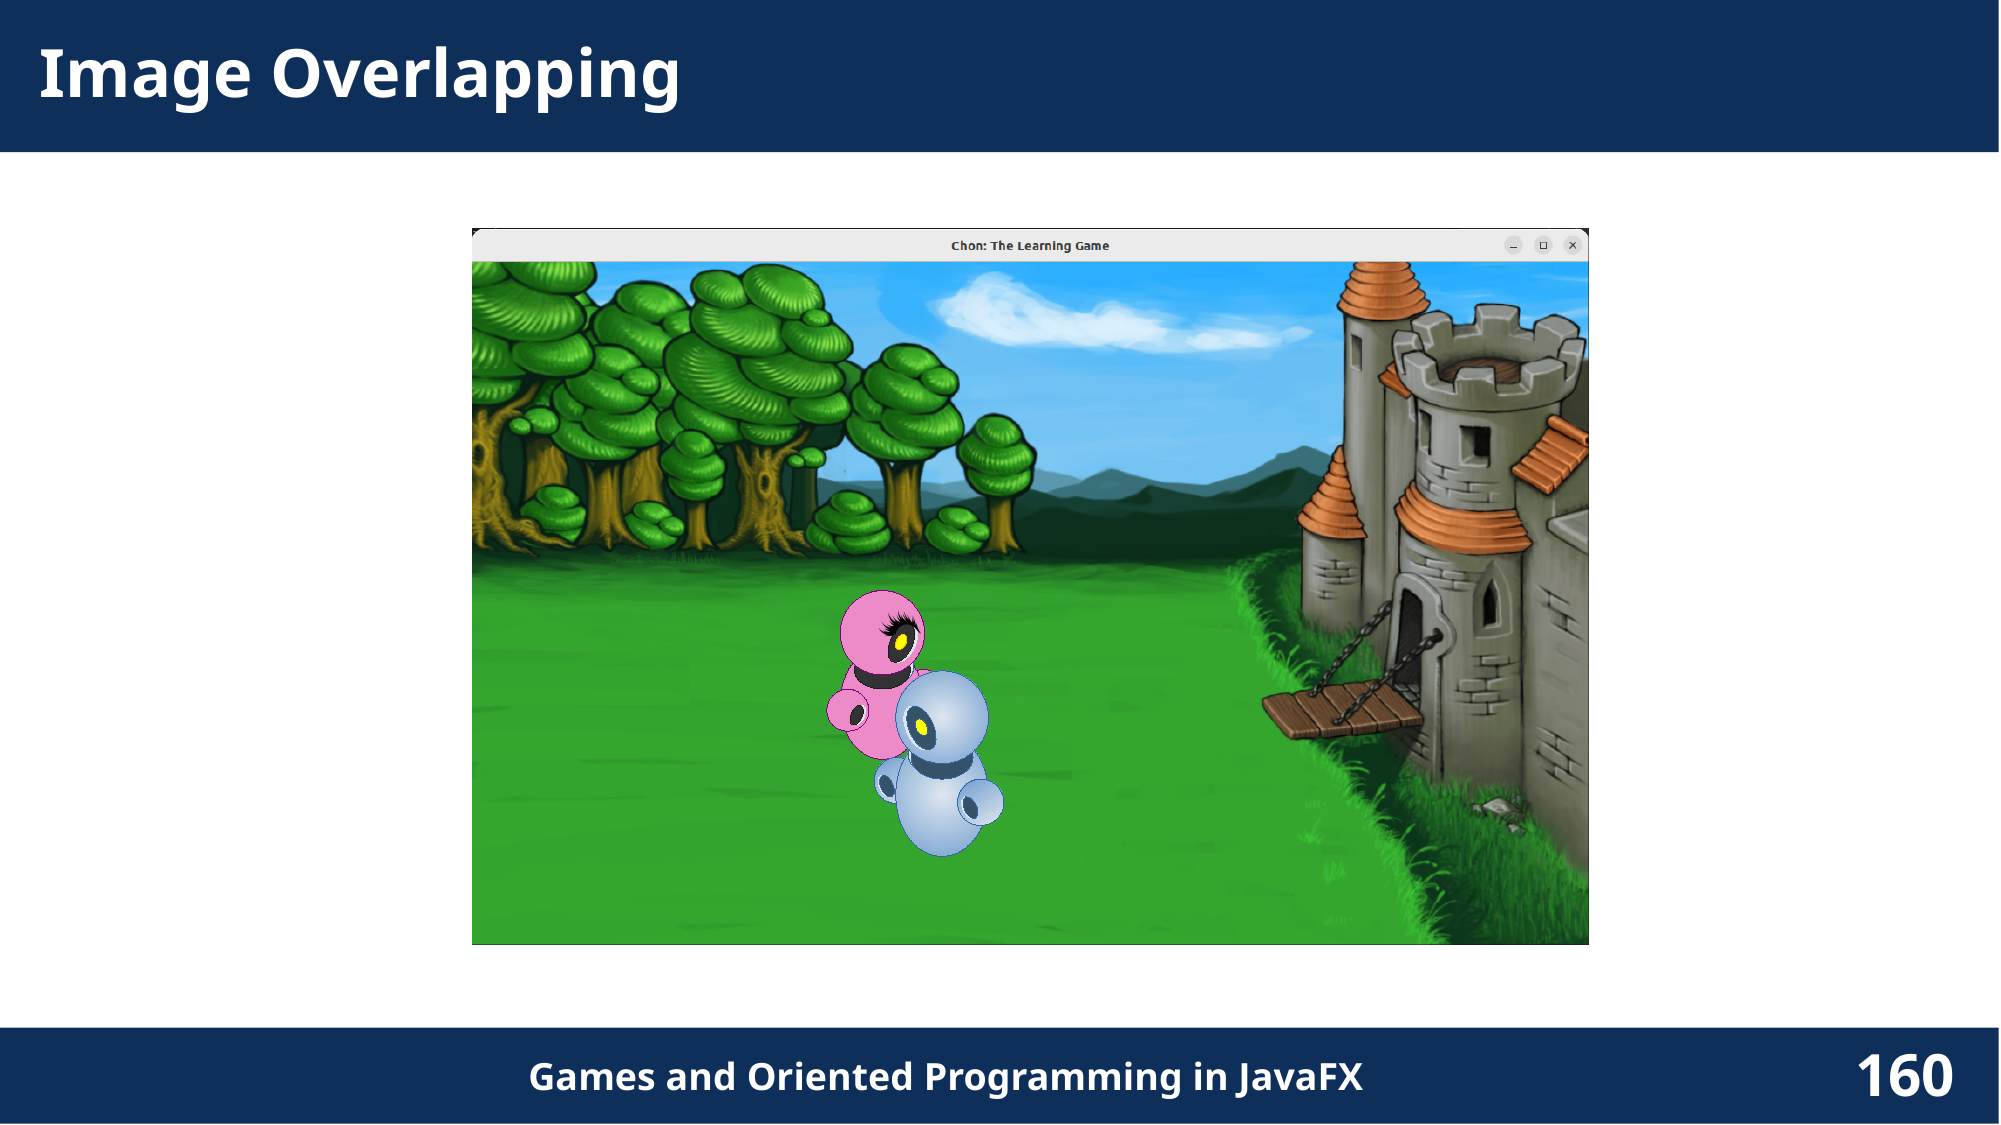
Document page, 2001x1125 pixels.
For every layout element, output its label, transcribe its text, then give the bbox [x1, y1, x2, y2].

picture [472, 228, 1589, 945]
text_box Image Overlapping [25, 23, 1999, 119]
text_box [826, 590, 1004, 857]
